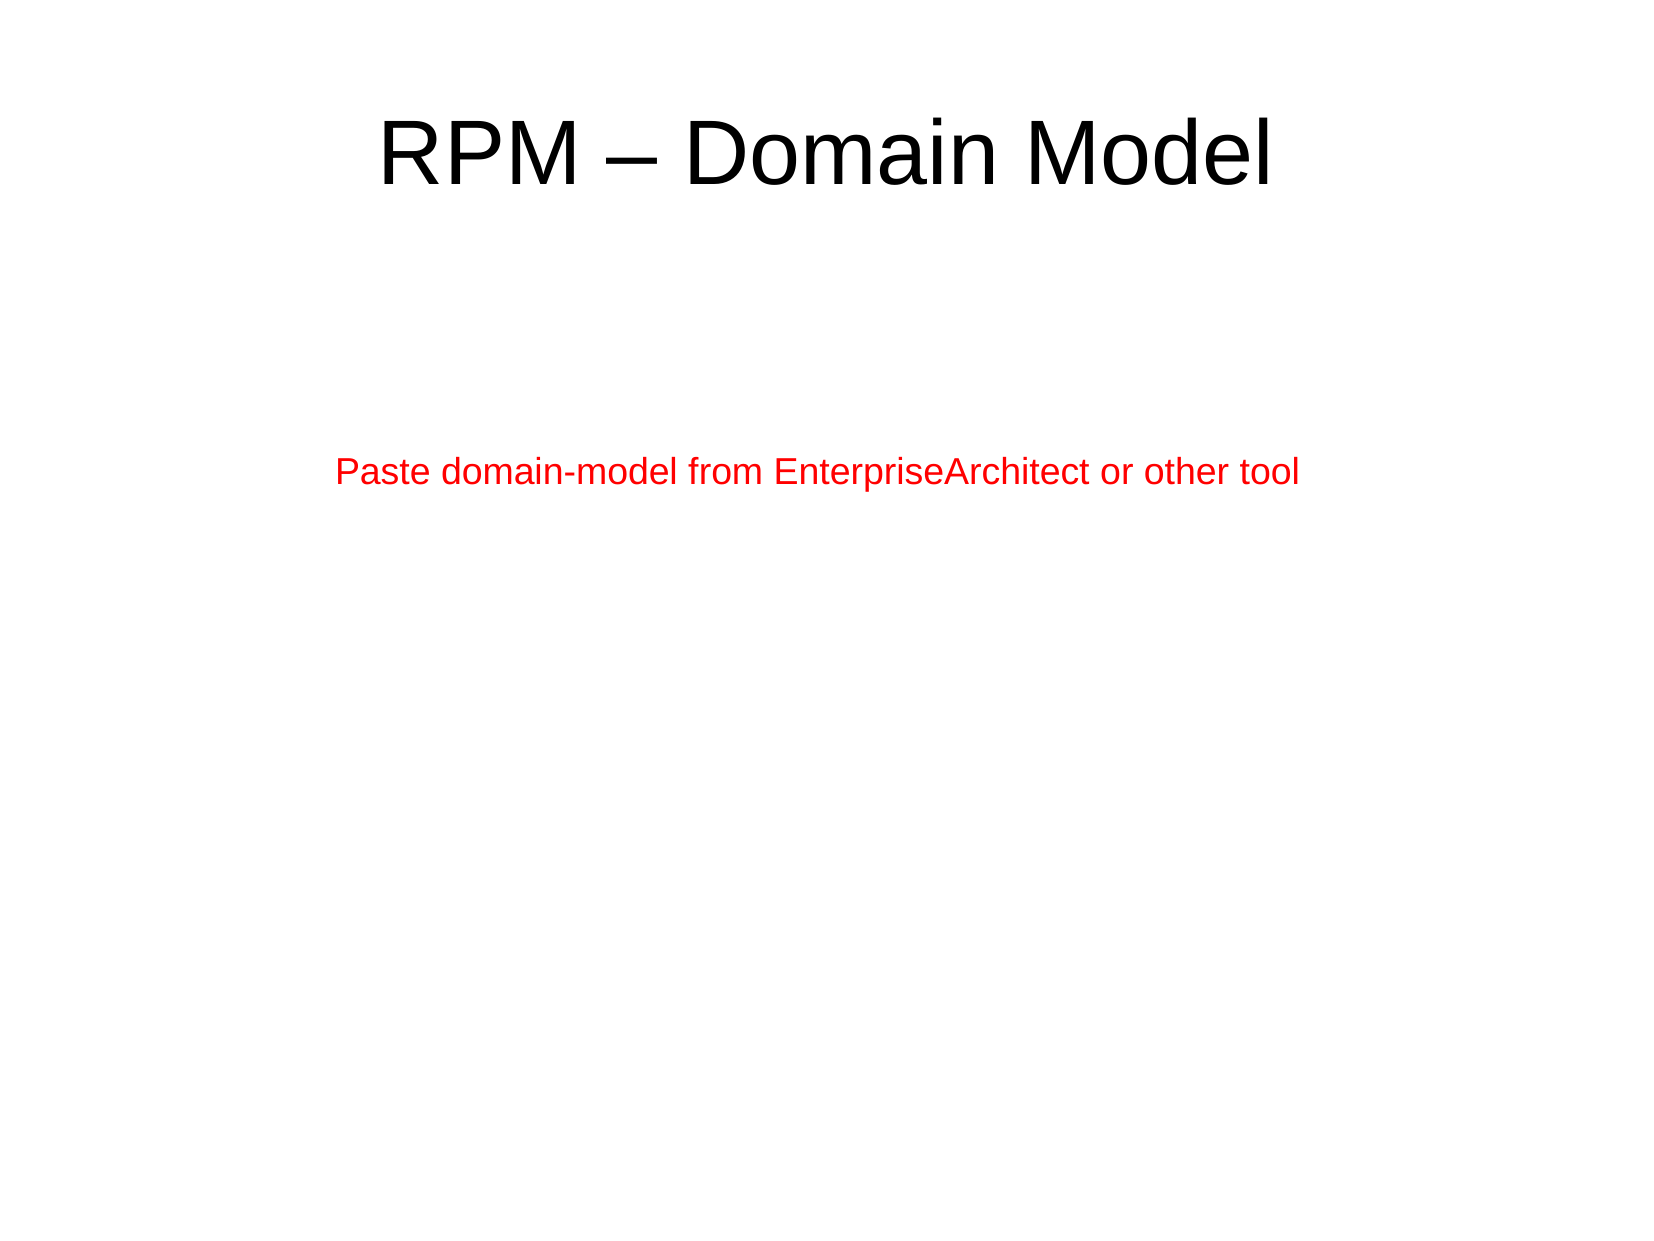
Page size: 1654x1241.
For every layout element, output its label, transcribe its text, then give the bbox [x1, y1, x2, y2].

text_box Paste domain-model from EnterpriseArchitect or other tool [320, 442, 1316, 500]
title RPM – Domain Model [82, 49, 1571, 257]
